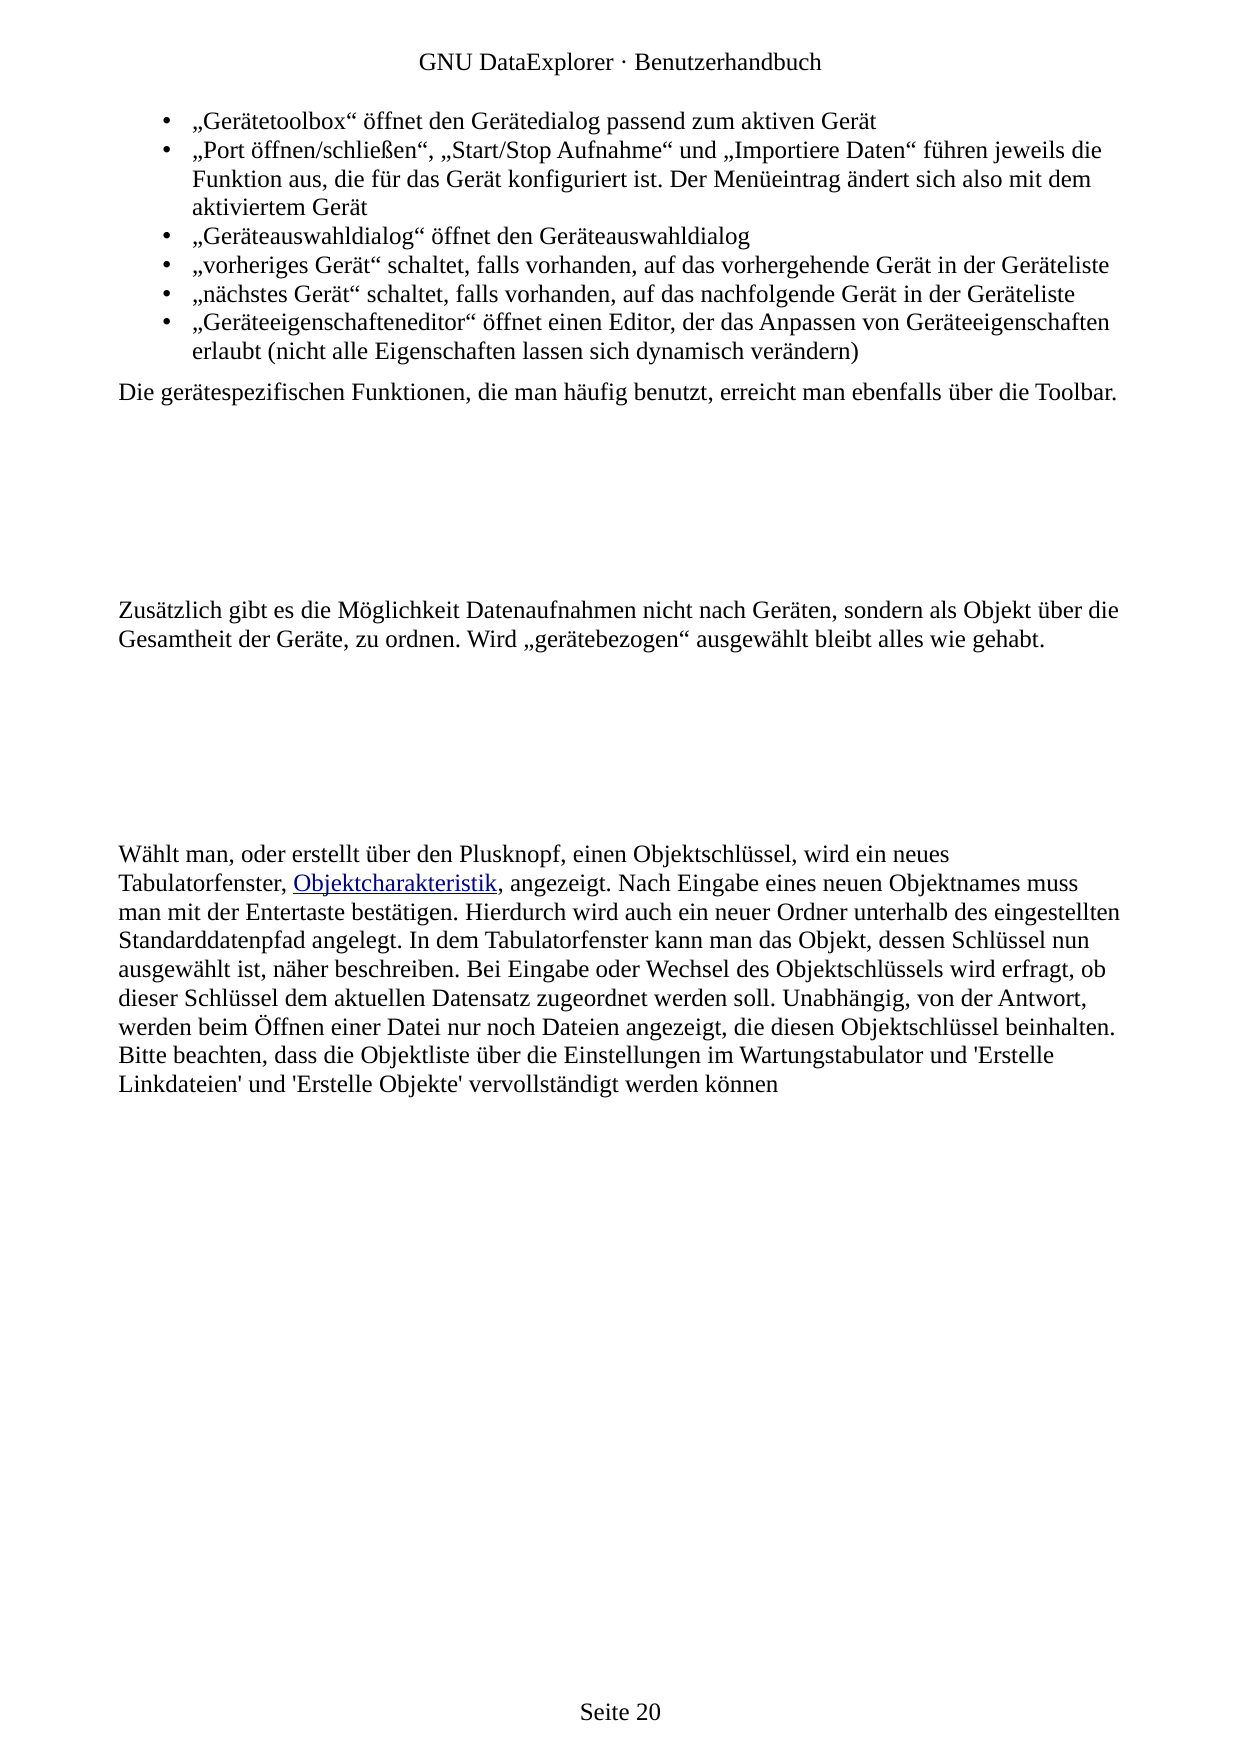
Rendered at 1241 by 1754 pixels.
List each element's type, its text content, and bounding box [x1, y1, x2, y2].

list „Gerätetoolbox“ öffnet den Gerätedialog passend zum aktiven Gerät [162, 106, 1122, 135]
list „Geräteauswahldialog“ öffnet den Geräteauswahldialog [162, 221, 1122, 250]
text Wählt man, oder erstellt über den Plusknopf, einen Objektschlüssel, wird ein neues Tabulatorfenster, Objektcharakteristik, angezeigt. Nach Eingabe eines neuen Objektnames muss man mit der Entertaste bestätigen. Hierdurch wird auch ein neuer Ordner unterhalb des eingestellten Standarddatenpfad angelegt. In dem Tabulatorfenster kann man das Objekt, dessen Schlüssel nun ausgewählt ist, näher beschreiben. Bei Eingabe oder Wechsel des Objektschlüssels wird erfragt, ob dieser Schlüssel dem aktuellen Datensatz zugeordnet werden soll. Unabhängig, von der Antwort, werden beim Öffnen einer Datei nur noch Dateien angezeigt, die diesen Objektschlüssel beinhalten. Bitte beachten, dass die Objektliste über die Einstellungen im Wartungstabulator und 'Erstelle Linkdateien' und 'Erstelle Objekte' vervollständigt werden können [118, 839, 1122, 1098]
list „Geräteeigenschafteneditor“ öffnet einen Editor, der das Anpassen von Geräteeigenschaften erlaubt (nicht alle Eigenschaften lassen sich dynamisch verändern) [162, 307, 1122, 365]
text Zusätzlich gibt es die Möglichkeit Datenaufnahmen nicht nach Geräten, sondern als Objekt über die Gesamtheit der Geräte, zu ordnen. Wird „gerätebezogen“ ausgewählt bleibt alles wie gehabt. [118, 596, 1122, 653]
text Die gerätespezifischen Funktionen, die man häufig benutzt, erreicht man ebenfalls über die Toolbar. [118, 377, 1122, 406]
list „nächstes Gerät“ schaltet, falls vorhanden, auf das nachfolgende Gerät in der Geräteliste [162, 279, 1122, 307]
list „vorheriges Gerät“ schaltet, falls vorhanden, auf das vorhergehende Gerät in der Geräteliste [162, 250, 1122, 279]
list „Port öffnen/schließen“, „Start/Stop Aufnahme“ und „Importiere Daten“ führen jeweils die Funktion aus, die für das Gerät konfiguriert ist. Der Menüeintrag ändert sich also mit dem aktiviertem Gerät [162, 135, 1122, 221]
